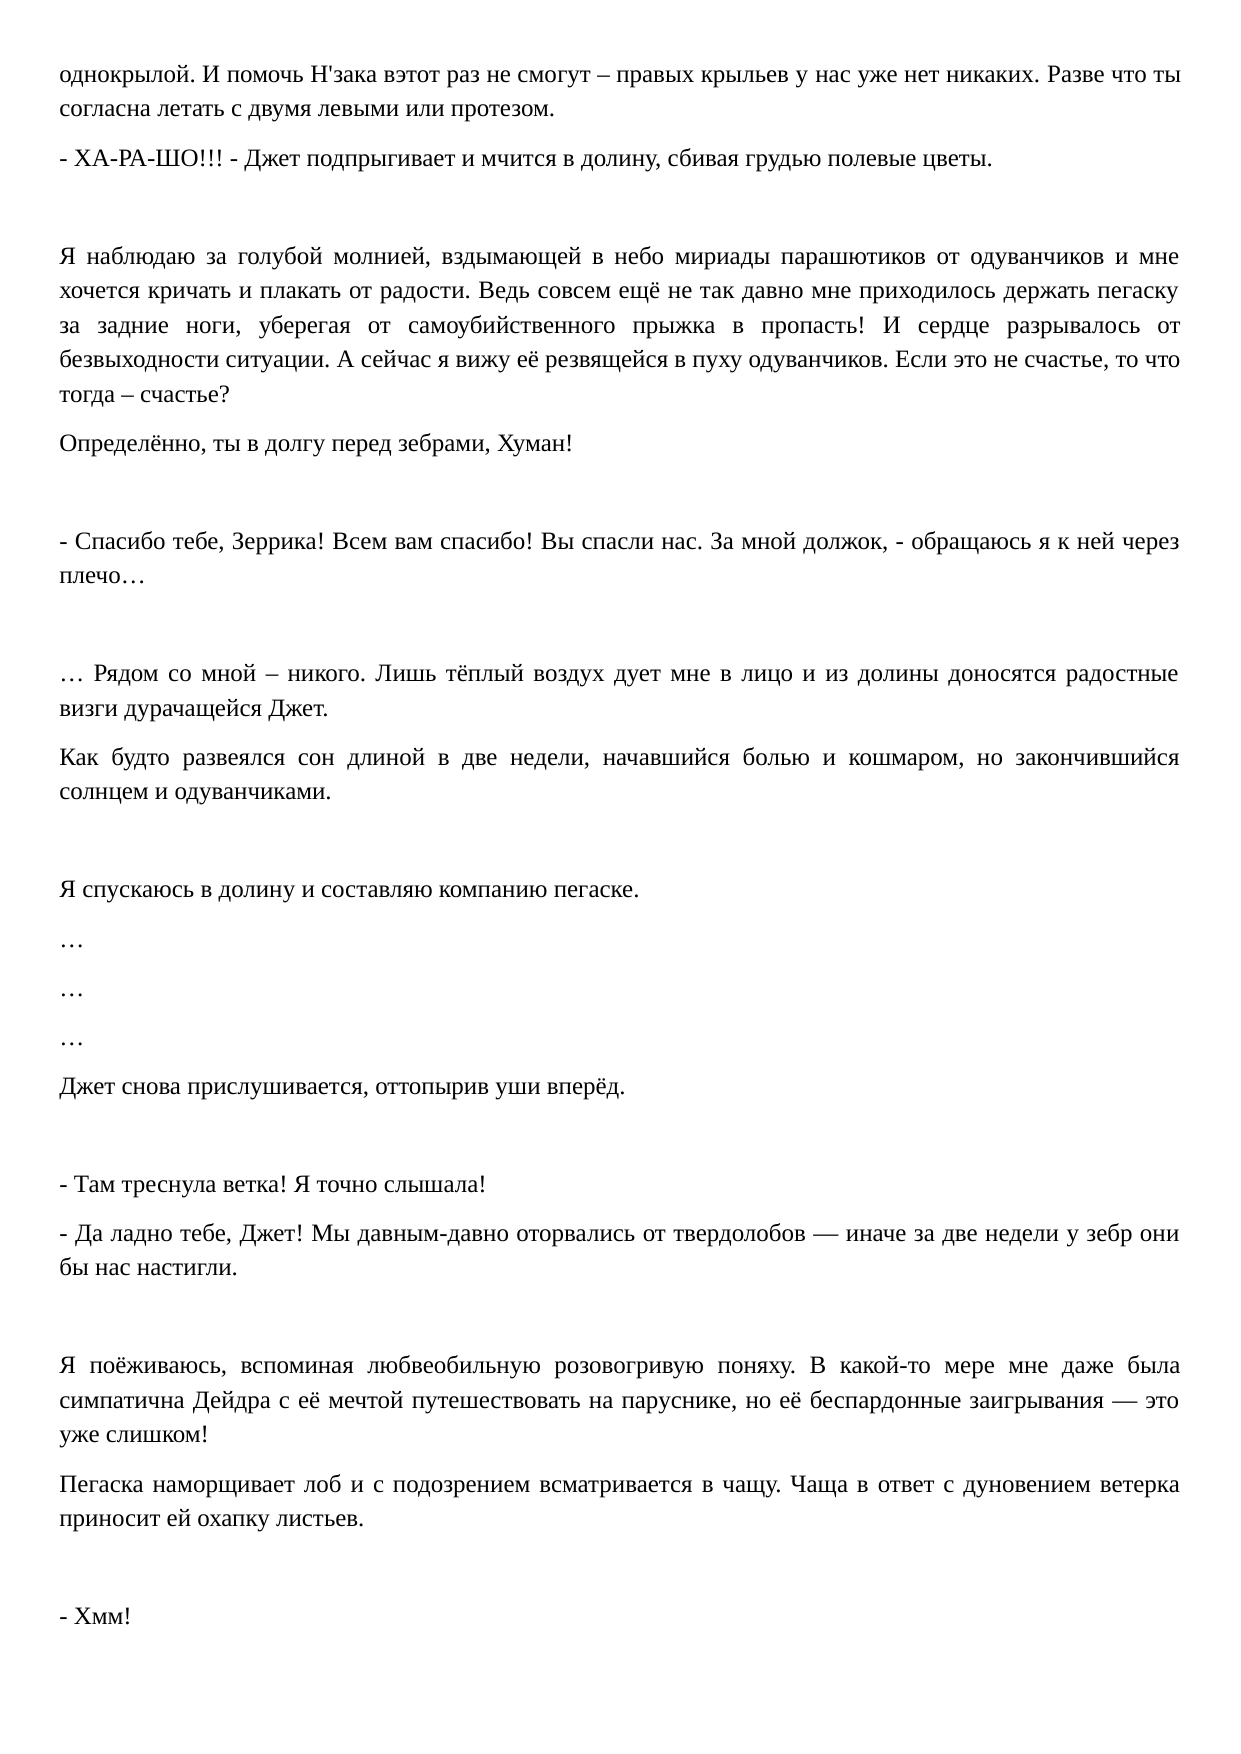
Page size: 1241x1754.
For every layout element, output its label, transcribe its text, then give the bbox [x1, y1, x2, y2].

text … Рядом со мной – никого. Лишь тёплый воздух дует мне в лицо и из долины доносятся радостные визги дурачащейся Джет. [59, 658, 1181, 722]
text - Там треснула ветка! Я точно слышала! [59, 1169, 1181, 1198]
text однокрылой. И помочь Н'зака вэтот раз не смогут – правых крыльев у нас уже нет никаких. Разве что ты согласна летать с двумя левыми или протезом. [59, 59, 1181, 122]
text … [59, 924, 1181, 952]
text Я спускаюсь в долину и составляю компанию пегаске. [59, 874, 1181, 903]
text Я поёживаюсь, вспоминая любвеобильную розовогривую поняху. В какой-то мере мне даже была симпатична Дейдра с её мечтой путешествовать на паруснике, но её беспардонные заигрывания — это уже слишком! [59, 1351, 1181, 1448]
text Как будто развеялся сон длиной в две недели, начавшийся болью и кошмаром, но закончившийся солнцем и одуванчиками. [59, 742, 1181, 805]
text Определённо, ты в долгу перед зебрами, Хуман! [59, 428, 1181, 456]
text - Хмм! [59, 1601, 1181, 1630]
text Я наблюдаю за голубой молнией, вздымающей в небо мириады парашютиков от одуванчиков и мне хочется кричать и плакать от радости. Ведь совсем ещё не так давно мне приходилось держать пегаску за задние ноги, уберегая от самоубийственного прыжка в пропасть! И сердце разрывалось от безвыходности ситуации. А сейчас я вижу её резвящейся в пуху одуванчиков. Если это не счастье, то что тогда – счастье? [59, 241, 1181, 407]
text Джет снова прислушивается, оттопырив уши вперёд. [59, 1071, 1181, 1099]
text - ХА-РА-ШО!!! - Джет подпрыгивает и мчится в долину, сбивая грудью полевые цветы. [59, 143, 1181, 171]
text … [59, 973, 1181, 1001]
text … [59, 1022, 1181, 1051]
text Пегаска наморщивает лоб и с подозрением всматривается в чащу. Чаща в ответ с дуновением ветерка приносит ей охапку листьев. [59, 1469, 1181, 1532]
text - Да ладно тебе, Джет! Мы давным-давно оторвались от твердолобов — иначе за две недели у зебр они бы нас настигли. [59, 1218, 1181, 1281]
text - Спасибо тебе, Зеррика! Всем вам спасибо! Вы спасли нас. За мной должок, - обращаюсь я к ней через плечо… [59, 526, 1181, 589]
